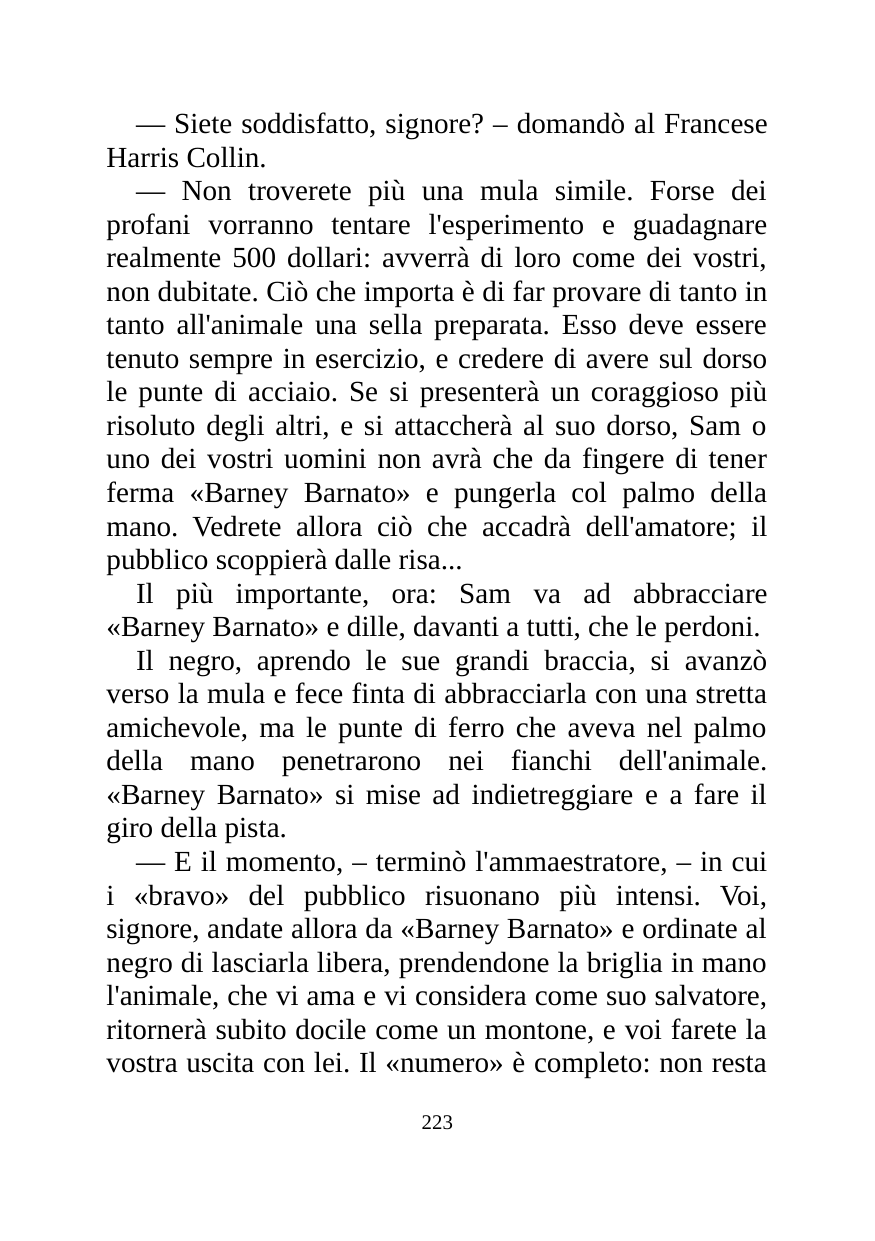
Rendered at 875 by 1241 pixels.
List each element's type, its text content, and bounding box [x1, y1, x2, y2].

text — Non troverete più una mula simile. Forse dei profani vorranno tentare l'esperimento e guadagnare realmente 500 dollari: avverrà di loro come dei vostri, non dubitate. Ciò che importa è di far provare di tanto in tanto all'animale una sella preparata. Esso deve essere tenuto sempre in esercizio, e credere di avere sul dorso le punte di acciaio. Se si presenterà un coraggioso più risoluto degli altri, e si attaccherà al suo dorso, Sam o uno dei vostri uomini non avrà che da fingere di tener ferma «Barney Barnato» e pungerla col palmo della mano. Vedrete allora ciò che accadrà dell'amatore; il pubblico scoppierà dalle risa... [106, 173, 768, 576]
text — E il momento, – terminò l'ammaestratore, – in cui i «bravo» del pubblico risuonano più intensi. Voi, signore, andate allora da «Barney Barnato» e ordinate al negro di lasciarla libera, prendendone la briglia in mano l'animale, che vi ama e vi considera come suo salvatore, ritornerà subito docile come un montone, e voi farete la vostra uscita con lei. Il «numero» è completo: non resta [106, 844, 768, 1079]
text — Siete soddisfatto, signore? – domandò al Francese Harris Collin. [106, 106, 768, 173]
text Il più importante, ora: Sam va ad abbracciare «Barney Barnato» e dille, davanti a tutti, che le perdoni. [106, 576, 768, 643]
text Il negro, aprendo le sue grandi braccia, si avanzò verso la mula e fece finta di abbracciarla con una stretta amichevole, ma le punte di ferro che aveva nel palmo della mano penetrarono nei fianchi dell'animale. «Barney Barnato» si mise ad indietreggiare e a fare il giro della pista. [106, 643, 768, 844]
